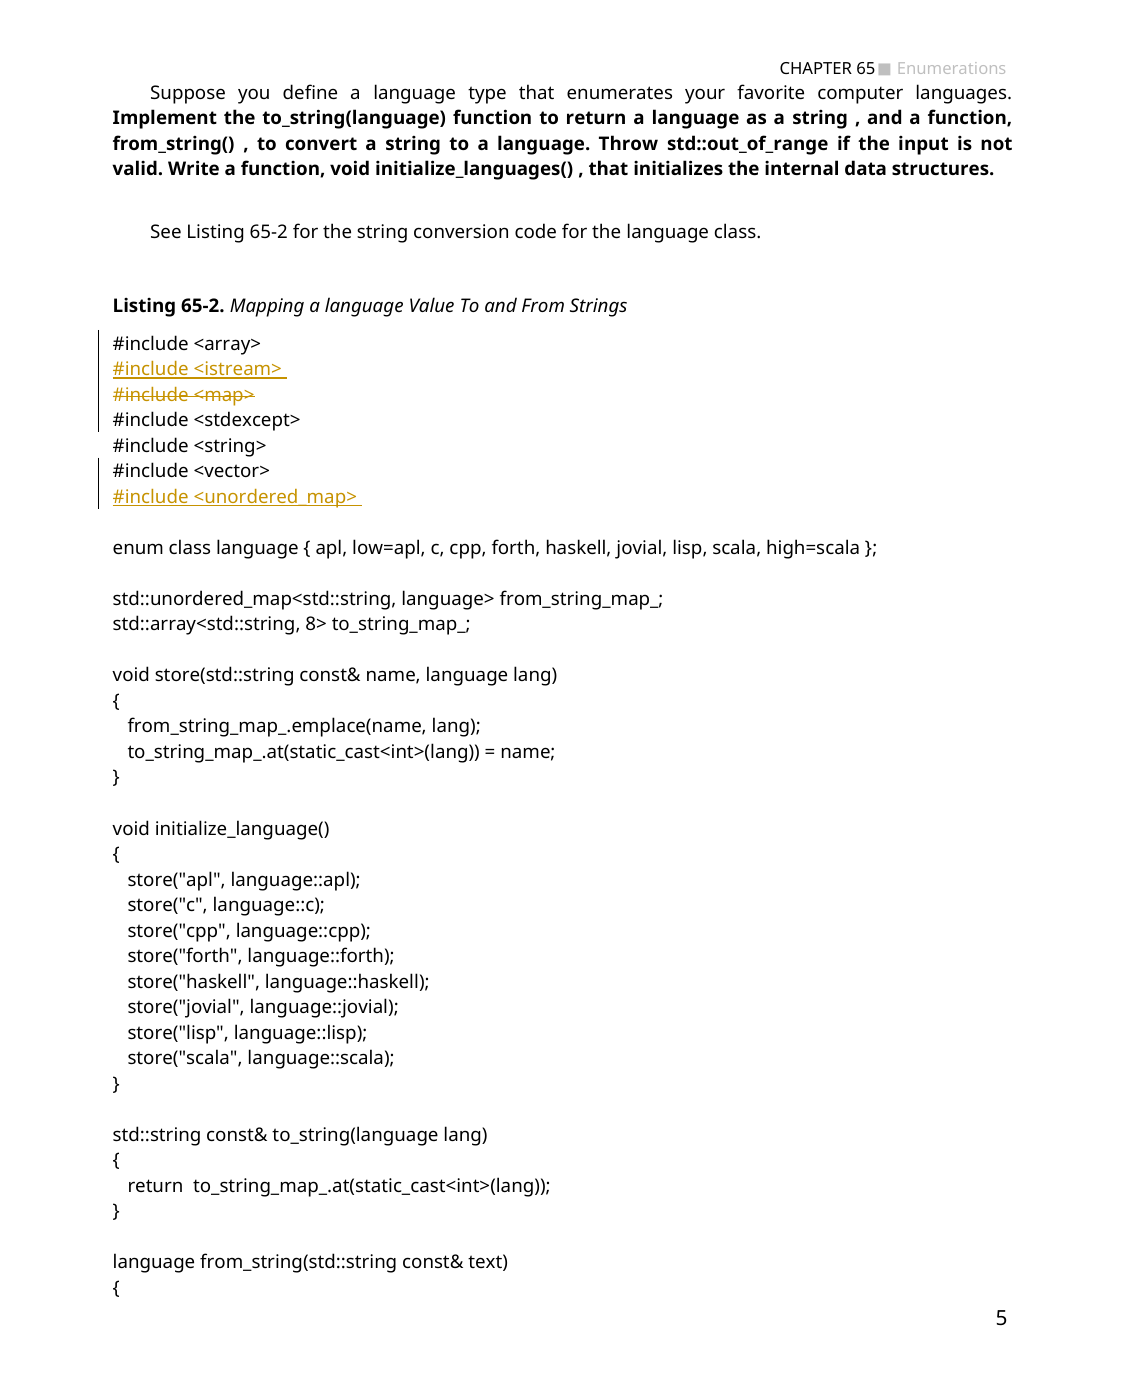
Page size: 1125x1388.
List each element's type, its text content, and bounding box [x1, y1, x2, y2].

text { [112, 1147, 1012, 1172]
text store("lisp", language::lisp); [112, 1019, 1012, 1044]
text store("cpp", language::cpp); [112, 917, 1012, 942]
text store("haskell", language::haskell); [112, 968, 1012, 993]
text #include <istream> [112, 356, 1012, 381]
text store("jovial", language::jovial); [112, 993, 1012, 1019]
text from_string_map_.emplace(name, lang); [112, 713, 1012, 738]
text enum class language { apl, low=apl, c, cpp, forth, haskell, jovial, lisp, scala, high=scala }; [112, 534, 1012, 560]
text } [112, 764, 1012, 789]
text Suppose you define a language type that enumerates your favorite computer languages. Implement the to_string(language) function to return a language as a string , and a function, from_string() , to convert a string to a language. Throw std::out_of_range if the input is not valid. Write a function, void initialize_languages() , that initializes the internal data structures. [112, 79, 1012, 181]
text store("c", language::c); [112, 891, 1012, 917]
text store("scala", language::scala); [112, 1044, 1012, 1070]
text to_string_map_.at(static_cast<int>(lang)) = name; [112, 738, 1012, 764]
text #include <unordered_map> [112, 483, 1012, 509]
text store("forth", language::forth); [112, 942, 1012, 968]
text void store(std::string const& name, language lang) [112, 662, 1012, 687]
text #include <stdexcept> [112, 381, 1012, 432]
text store("apl", language::apl); [112, 866, 1012, 891]
text Listing 65-2. Mapping a language Value To and From Strings [112, 292, 1012, 317]
text language from_string(std::string const& text) [112, 1249, 1012, 1274]
text #include <array> [112, 330, 1012, 356]
text } [112, 1070, 1012, 1096]
text See Listing 65-2 for the string conversion code for the language class. [112, 218, 1012, 244]
text std::string const& to_string(language lang) [112, 1121, 1012, 1147]
text void initialize_language() [112, 815, 1012, 840]
text std::unordered_map<std::string, language> from_string_map_; [112, 585, 1012, 611]
text { [112, 840, 1012, 866]
text return to_string_map_.at(static_cast<int>(lang)); [112, 1172, 1012, 1198]
text #include <string> [112, 432, 1012, 458]
text { [112, 1274, 1012, 1300]
text std::array<std::string, 8> to_string_map_; [112, 611, 1012, 636]
text } [112, 1198, 1012, 1223]
text #include <vector> [112, 458, 1012, 483]
text { [112, 687, 1012, 713]
